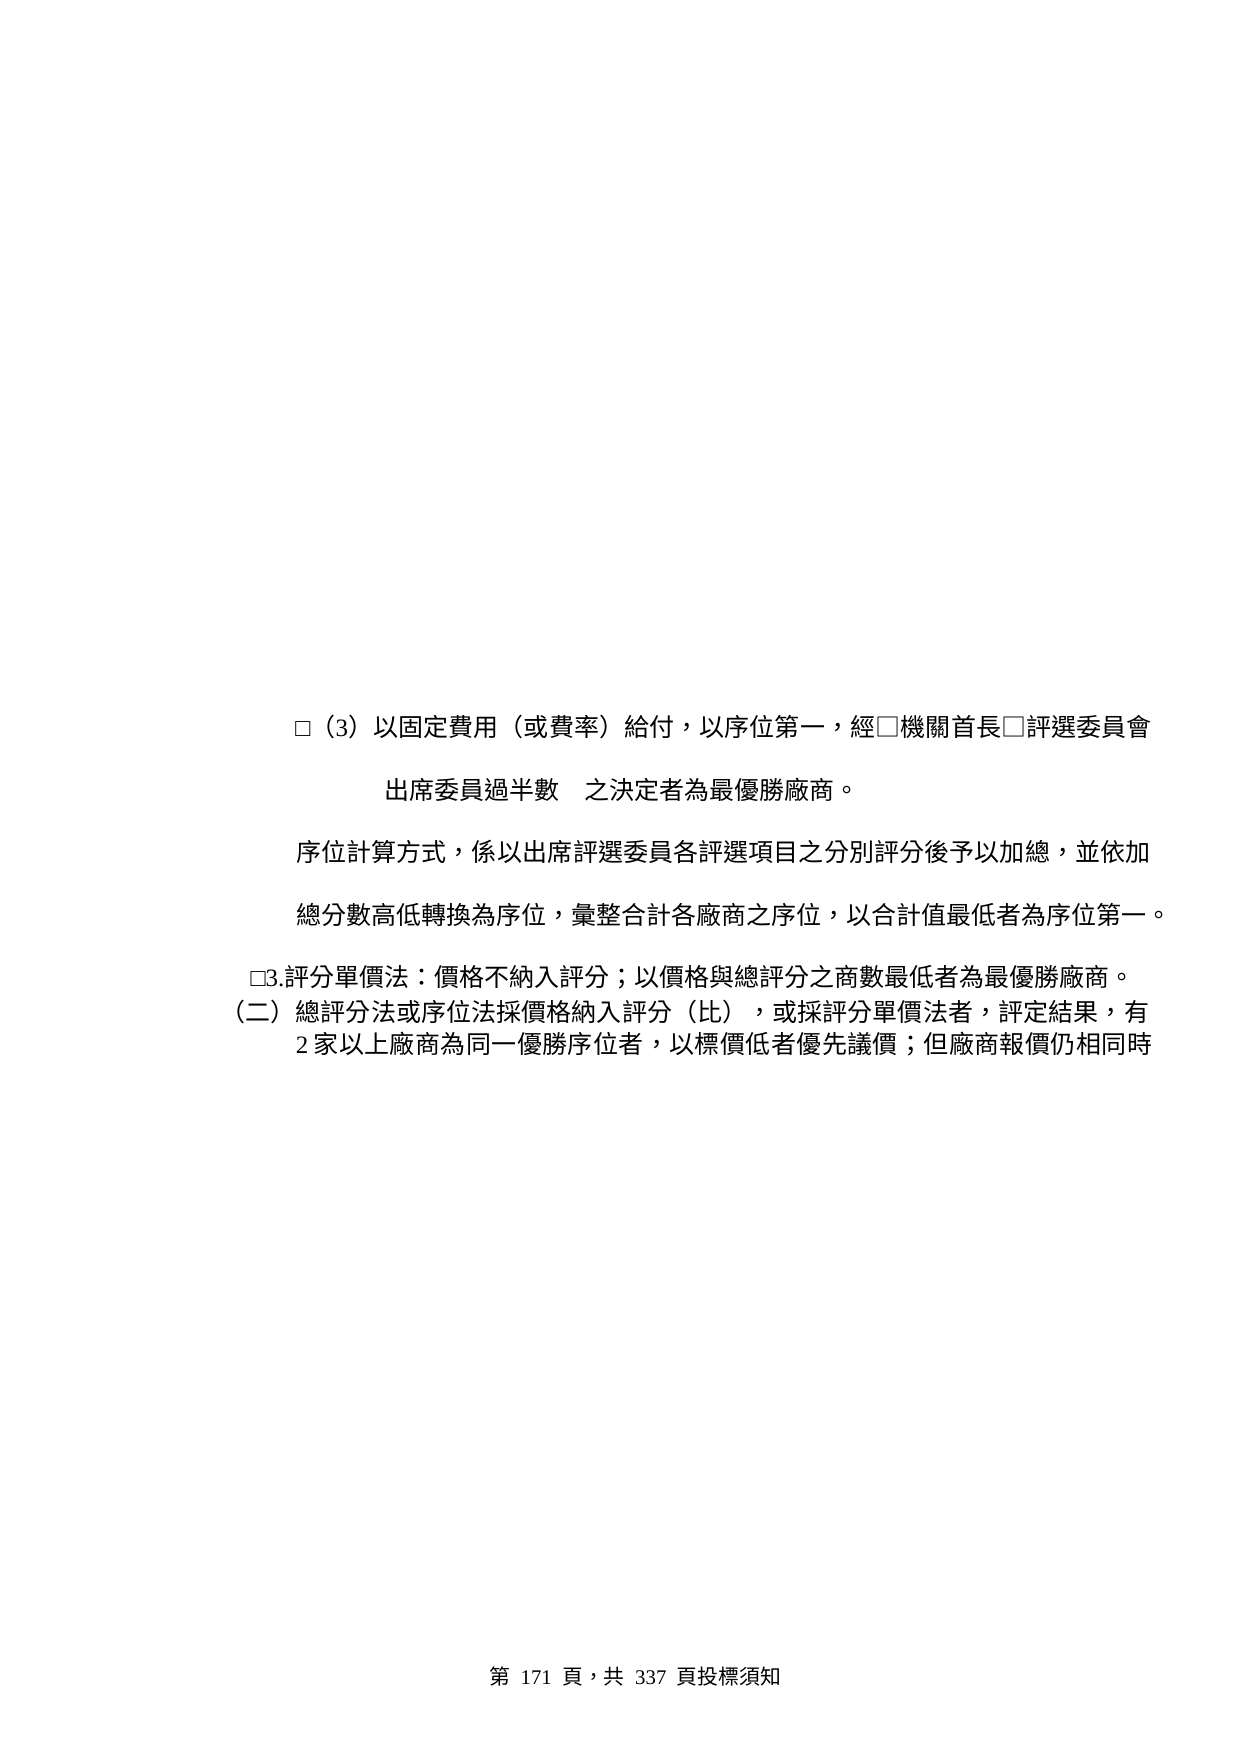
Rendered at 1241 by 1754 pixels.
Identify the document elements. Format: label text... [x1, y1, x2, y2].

text 序位計算方式，係以出席評選委員各評選項目之分別評分後予以加總，並依加總分數高低轉換為序位，彙整合計各廠商之序位，以合計值最低者為序位第一。 [296, 809, 1152, 934]
text （二）總評分法或序位法採價格納入評分（比），或採評分單價法者，評定結果，有2家以上廠商為同一優勝序位者，以標價低者優先議價；但廠商報價仍相同時 [220, 997, 1152, 1059]
text □3.評分單價法：價格不納入評分；以價格與總評分之商數最低者為最優勝廠商。 [250, 934, 1152, 997]
text □（3）以固定費用（或費率）給付，以序位第一，經□機關首長□評選委員會出席委員過半數 之決定者為最優勝廠商。 [295, 684, 1152, 809]
